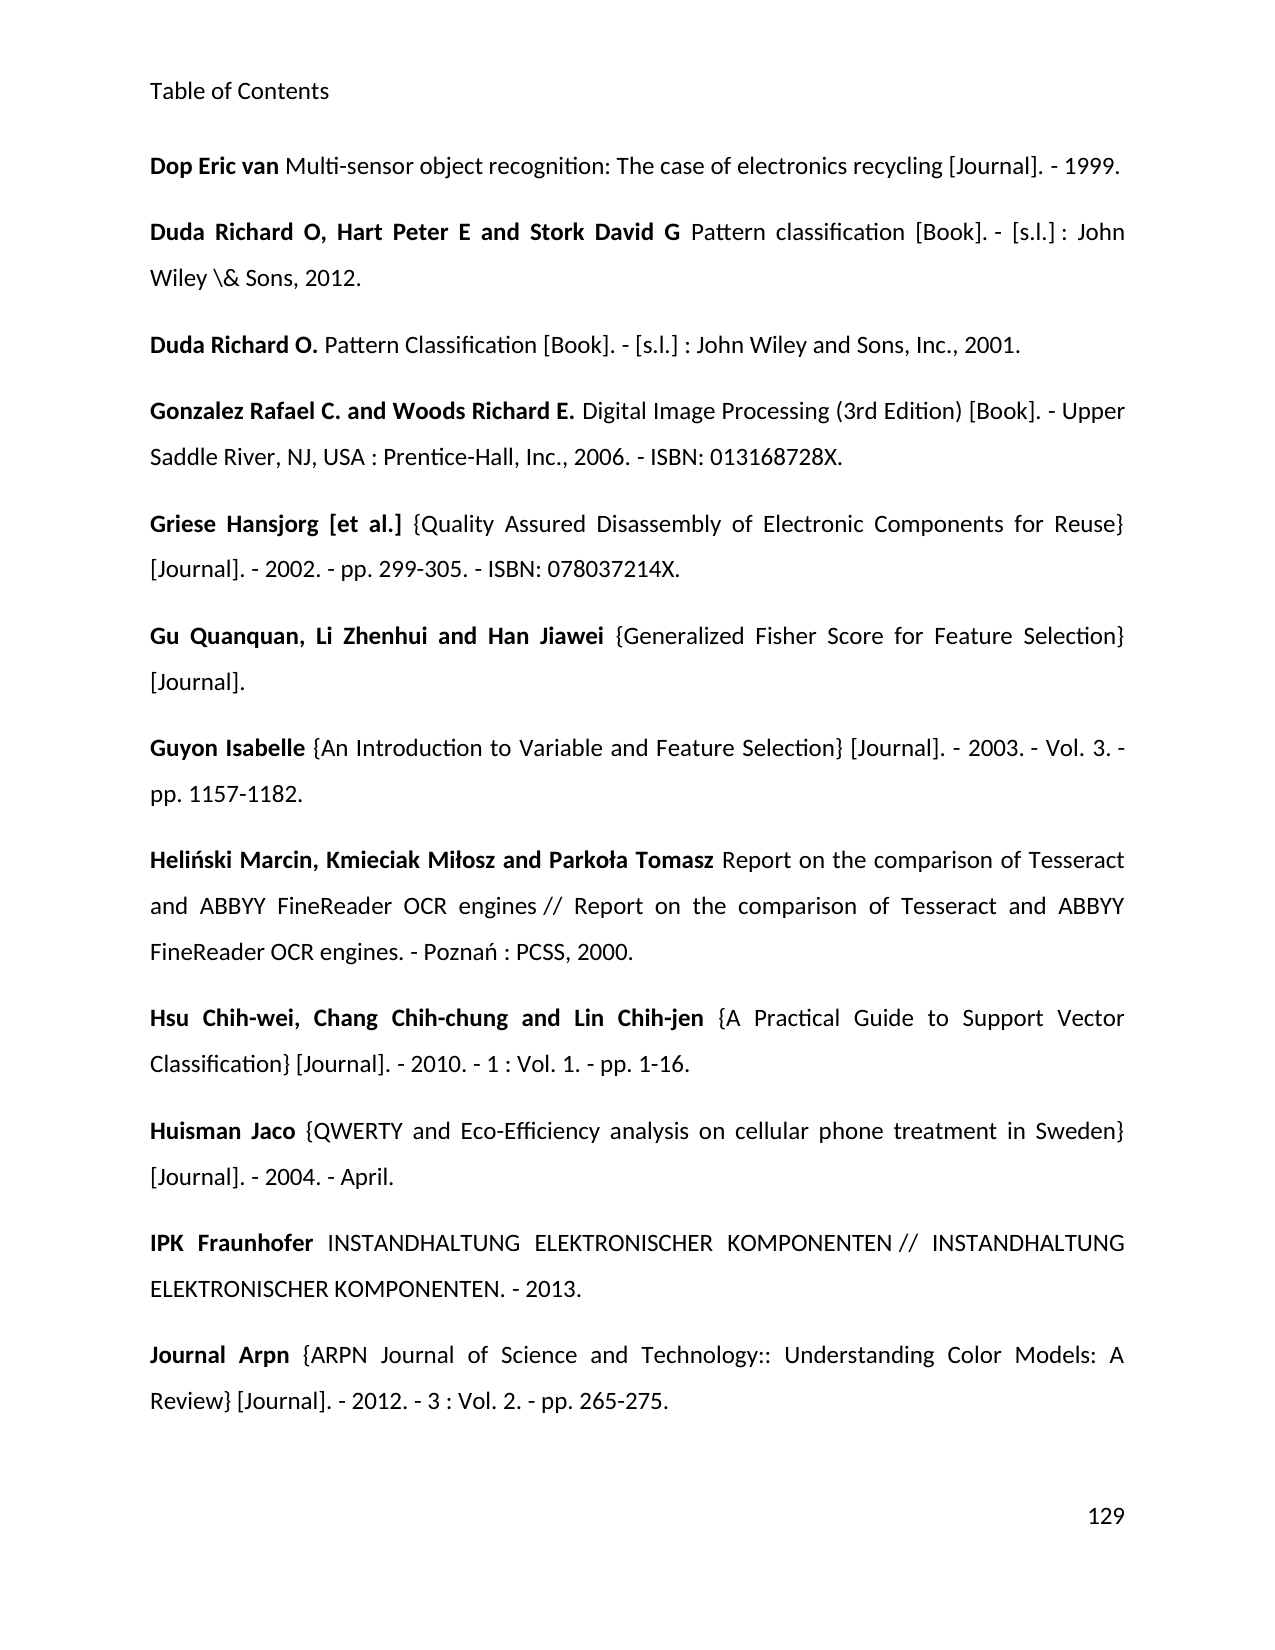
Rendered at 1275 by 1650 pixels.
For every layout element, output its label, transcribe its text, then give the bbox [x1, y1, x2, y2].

text IPK Fraunhofer INSTANDHALTUNG ELEKTRONISCHER KOMPONENTEN // INSTANDHALTUNG ELEKTRONISCHER KOMPONENTEN. - 2013. [150, 1227, 1125, 1303]
text Gu Quanquan, Li Zhenhui and Han Jiawei {Generalized Fisher Score for Feature Selection} [Journal]. [150, 620, 1125, 696]
text Heliński Marcin, Kmieciak Miłosz and Parkoła Tomasz Report on the comparison of Tesseract and ABBYY FineReader OCR engines // Report on the comparison of Tesseract and ABBYY FineReader OCR engines. - Poznań : PCSS, 2000. [150, 844, 1125, 967]
text Guyon Isabelle {An Introduction to Variable and Feature Selection} [Journal]. - 2003. - Vol. 3. - pp. 1157-1182. [150, 732, 1125, 808]
text Journal Arpn {ARPN Journal of Science and Technology:: Understanding Color Models: A Review} [Journal]. - 2012. - 3 : Vol. 2. - pp. 265-275. [150, 1339, 1125, 1416]
text Huisman Jaco {QWERTY and Eco-Efficiency analysis on cellular phone treatment in Sweden} [Journal]. - 2004. - April. [150, 1115, 1125, 1191]
text Hsu Chih-wei, Chang Chih-chung and Lin Chih-jen {A Practical Guide to Support Vector Classification} [Journal]. - 2010. - 1 : Vol. 1. - pp. 1-16. [150, 1003, 1125, 1079]
text Duda Richard O. Pattern Classification [Book]. - [s.l.] : John Wiley and Sons, Inc., 2001. [150, 329, 1125, 359]
text Dop Eric van Multi-sensor object recognition: The case of electronics recycling [Journal]. - 1999. [150, 150, 1125, 181]
text Gonzalez Rafael C. and Woods Richard E. Digital Image Processing (3rd Edition) [Book]. - Upper Saddle River, NJ, USA : Prentice-Hall, Inc., 2006. - ISBN: 013168728X. [150, 395, 1125, 472]
text Duda Richard O, Hart Peter E and Stork David G Pattern classification [Book]. - [s.l.] : John Wiley \& Sons, 2012. [150, 217, 1125, 293]
text Griese Hansjorg [et al.] {Quality Assured Disassembly of Electronic Components for Reuse} [Journal]. - 2002. - pp. 299-305. - ISBN: 078037214X. [150, 508, 1125, 584]
